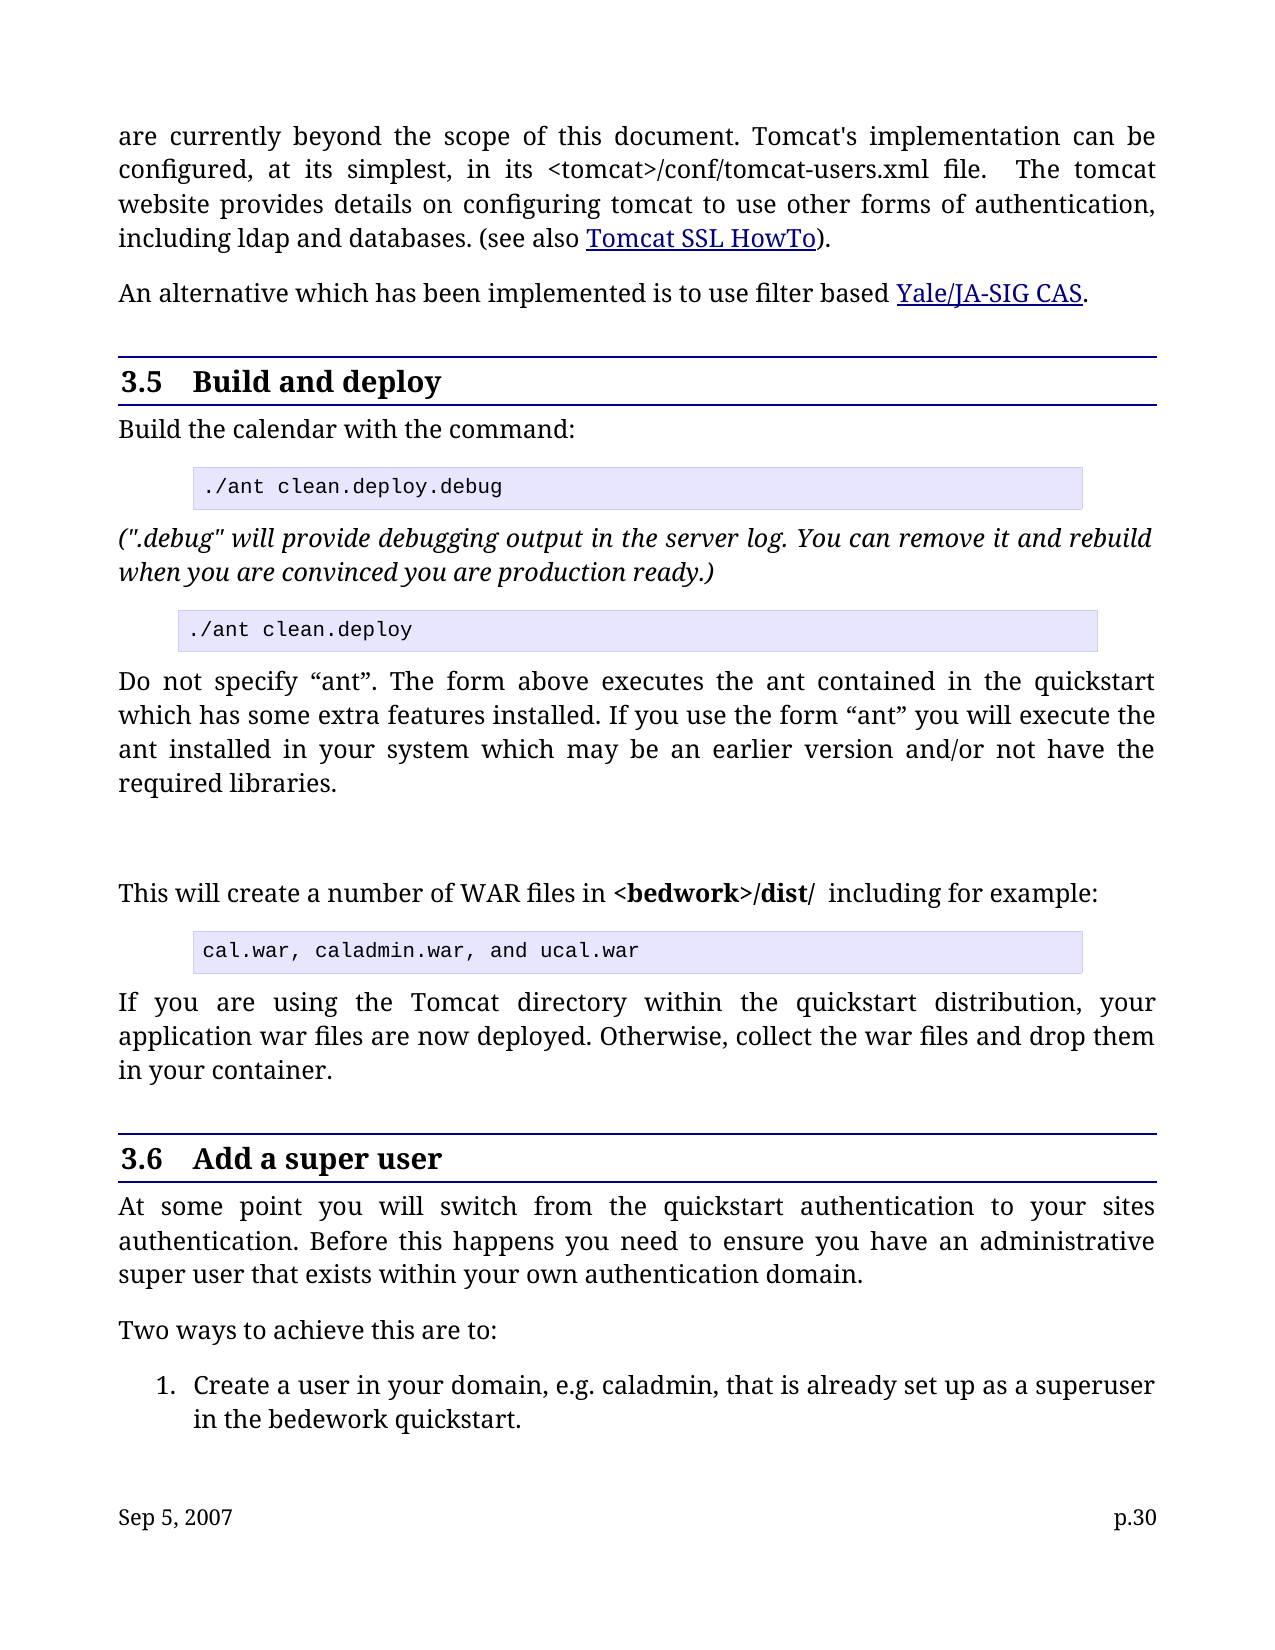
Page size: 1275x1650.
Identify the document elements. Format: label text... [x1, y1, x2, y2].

text Do not specify “ant”. The form above executes the ant contained in the quickstart which has some extra features installed. If you use the form “ant” you will execute the ant installed in your system which may be an earlier version and/or not have the required libraries. [118, 663, 1157, 799]
subtitle Build and deploy [118, 358, 1157, 404]
text are currently beyond the scope of this document. Tomcat's implementation can be configured, at its simplest, in its <tomcat>/conf/tomcat-users.xml file. The tomcat website provides details on configuring tomcat to use other forms of authentication, including ldap and databases. (see also Tomcat SSL HowTo). [118, 118, 1157, 254]
subtitle Add a super user [118, 1135, 1157, 1181]
text (".debug" will provide debugging output in the server log. You can remove it and rebuild when you are convinced you are production ready.) [118, 521, 1157, 589]
text Build the calendar with the command: [118, 412, 1157, 446]
text ./ant clean.deploy.debug [194, 468, 1082, 509]
text If you are using the Tomcat directory within the quickstart distribution, your application war files are now deployed. Otherwise, collect the war files and drop them in your container. [118, 984, 1157, 1087]
list Create a user in your domain, e.g. caladmin, that is already set up as a superuser in the bedework quickstart. [156, 1367, 1157, 1436]
text At some point you will switch from the quickstart authentication to your sites authentication. Before this happens you need to ensure you have an administrative super user that exists within your own authentication domain. [118, 1189, 1157, 1291]
text ./ant clean.deploy [179, 611, 1097, 651]
text An alternative which has been implemented is to use filter based Yale/JA-SIG CAS. [118, 275, 1157, 309]
text Two ways to achieve this are to: [118, 1312, 1157, 1346]
text cal.war, caladmin.war, and ucal.war [194, 932, 1082, 973]
text This will create a number of WAR files in <bedwork>/dist/ including for example: [118, 876, 1157, 910]
